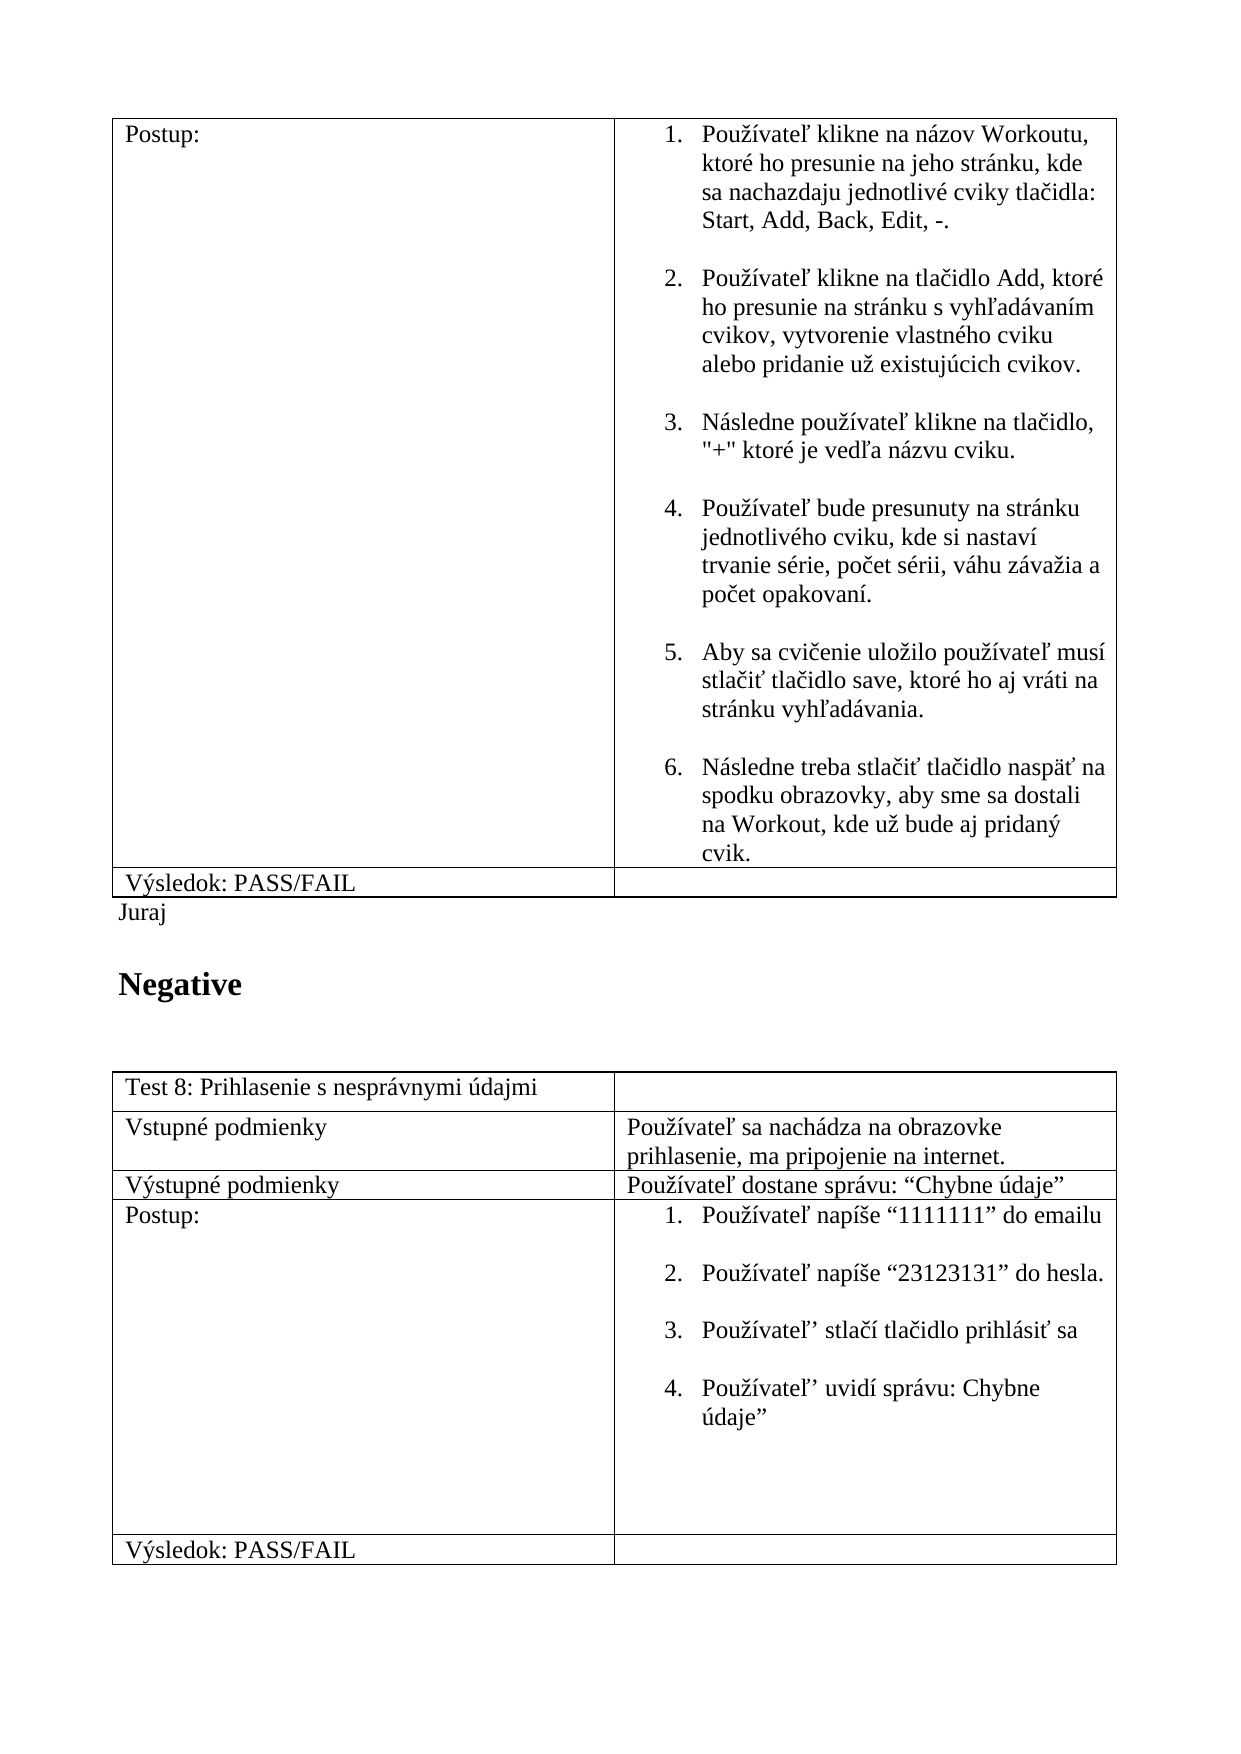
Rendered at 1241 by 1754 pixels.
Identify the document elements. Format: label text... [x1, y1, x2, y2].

table_cell Postup: [113, 119, 614, 867]
table_cell Používateľ sa nachádza na obrazovke prihlasenie, ma pripojenie na internet. [615, 1112, 1116, 1169]
table_cell Postup: [113, 1200, 614, 1534]
table_header [615, 1073, 1116, 1111]
table_header Test 8: Prihlasenie s nesprávnymi údajmi [113, 1073, 614, 1111]
table_cell [615, 1535, 1116, 1564]
table_cell Vstupné podmienky [113, 1112, 614, 1169]
table_cell Výsledok: PASS/FAIL [113, 868, 614, 896]
table_cell Používateľ dostane správu: “Chybne údaje” [615, 1171, 1116, 1199]
table_cell Výsledok: PASS/FAIL [113, 1535, 614, 1564]
table_cell Používateľ napíše “1111111” do emailu Používateľ napíše “23123131” do hesla. Používateľ’ stlačí tlačidlo prihlásiť sa Používateľ’ uvidí správu: Chybne údaje” [615, 1200, 1116, 1534]
table_cell [615, 868, 1116, 896]
table_cell Používateľ klikne na názov Workoutu, ktoré ho presunie na jeho stránku, kde sa nachazdaju jednotlivé cviky tlačidla: Start, Add, Back, Edit, -. Používateľ klikne na tlačidlo Add, ktoré ho presunie na stránku s vyhľadávaním cvikov, vytvorenie vlastného cviku alebo pridanie už existujúcich cvikov. Následne používateľ klikne na tlačidlo, "+" ktoré je vedľa názvu cviku. Používateľ bude presunuty na stránku jednotlivého cviku, kde si nastaví trvanie série, počet sérii, váhu závažia a počet opakovaní. Aby sa cvičenie uložilo používateľ musí stlačiť tlačidlo save, ktoré ho aj vráti na stránku vyhľadávania. Následne treba stlačiť tlačidlo naspäť na spodku obrazovky, aby sme sa dostali na Workout, kde už bude aj pridaný cvik. [615, 119, 1116, 867]
table_cell Výstupné podmienky [113, 1171, 614, 1199]
text Juraj [118, 897, 1122, 926]
text Negative [118, 964, 1122, 1003]
